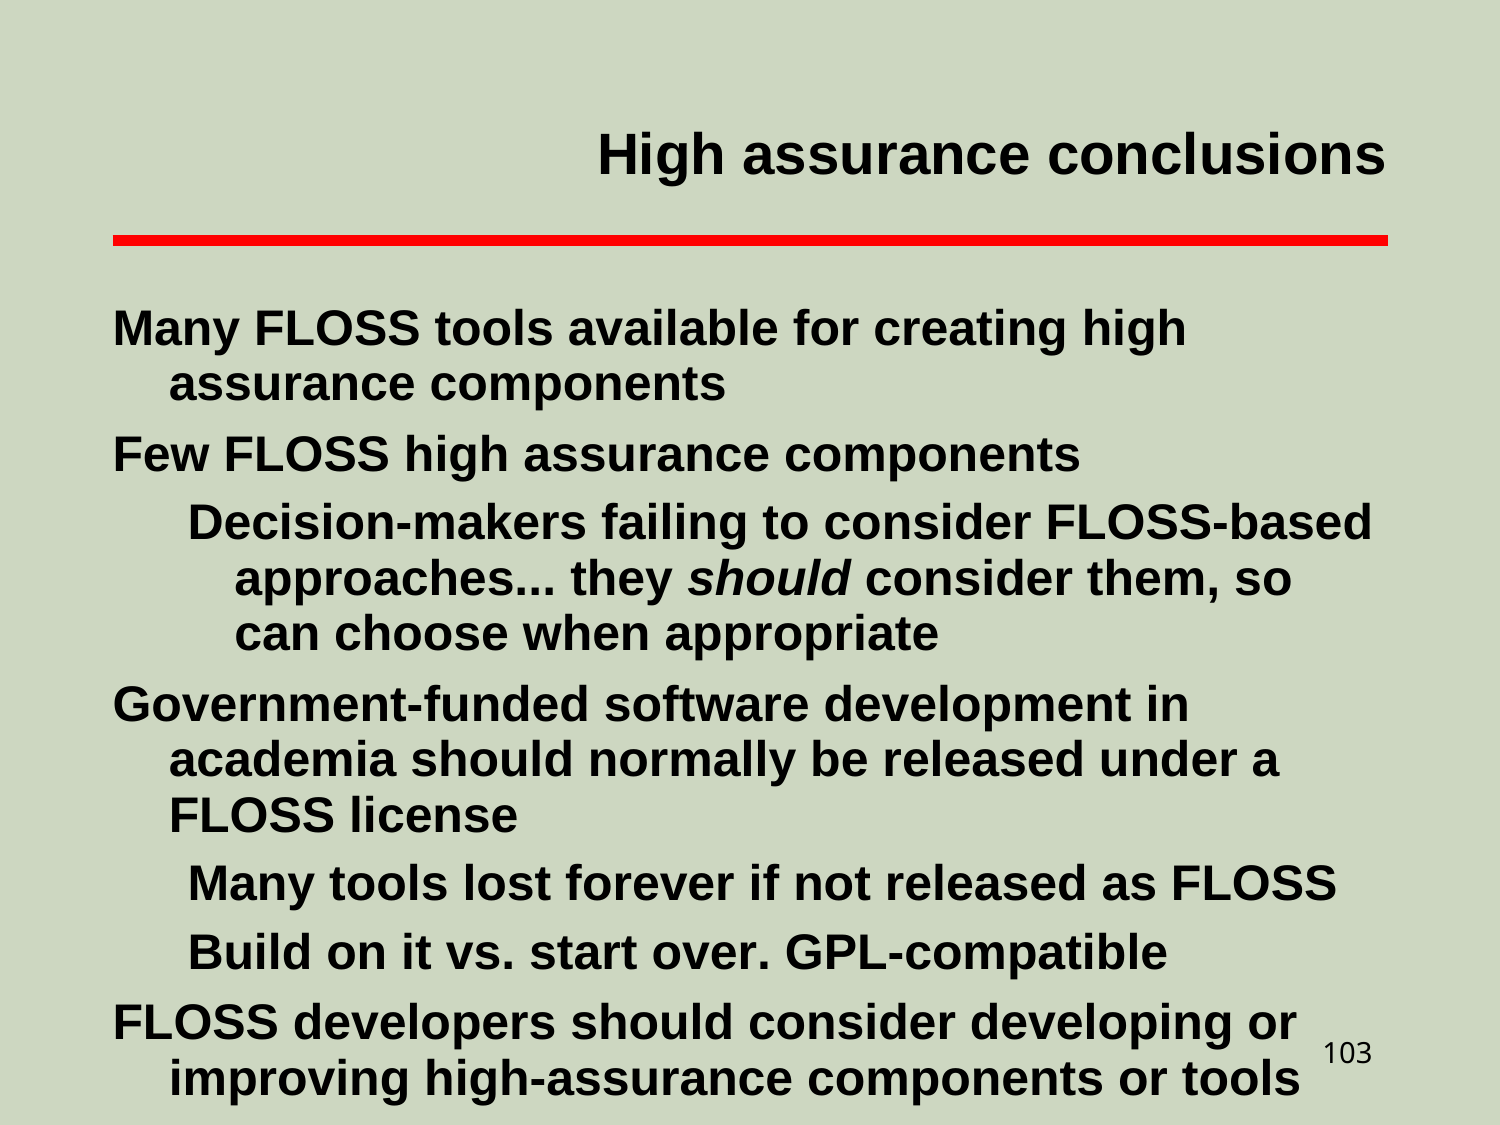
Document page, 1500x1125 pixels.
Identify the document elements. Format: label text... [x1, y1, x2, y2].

list Many FLOSS tools available for creating high assurance components Few FLOSS high assurance components Decision-makers failing to consider FLOSS-based approaches... they should consider them, so can choose when appropriate Government-funded software development in academia should normally be released under a FLOSS license Many tools lost forever if not released as FLOSS Build on it vs. start over. GPL-compatible FLOSS developers should consider developing or improving high-assurance components or tools [112, 299, 1388, 1111]
title High assurance conclusions [337, 85, 1388, 224]
